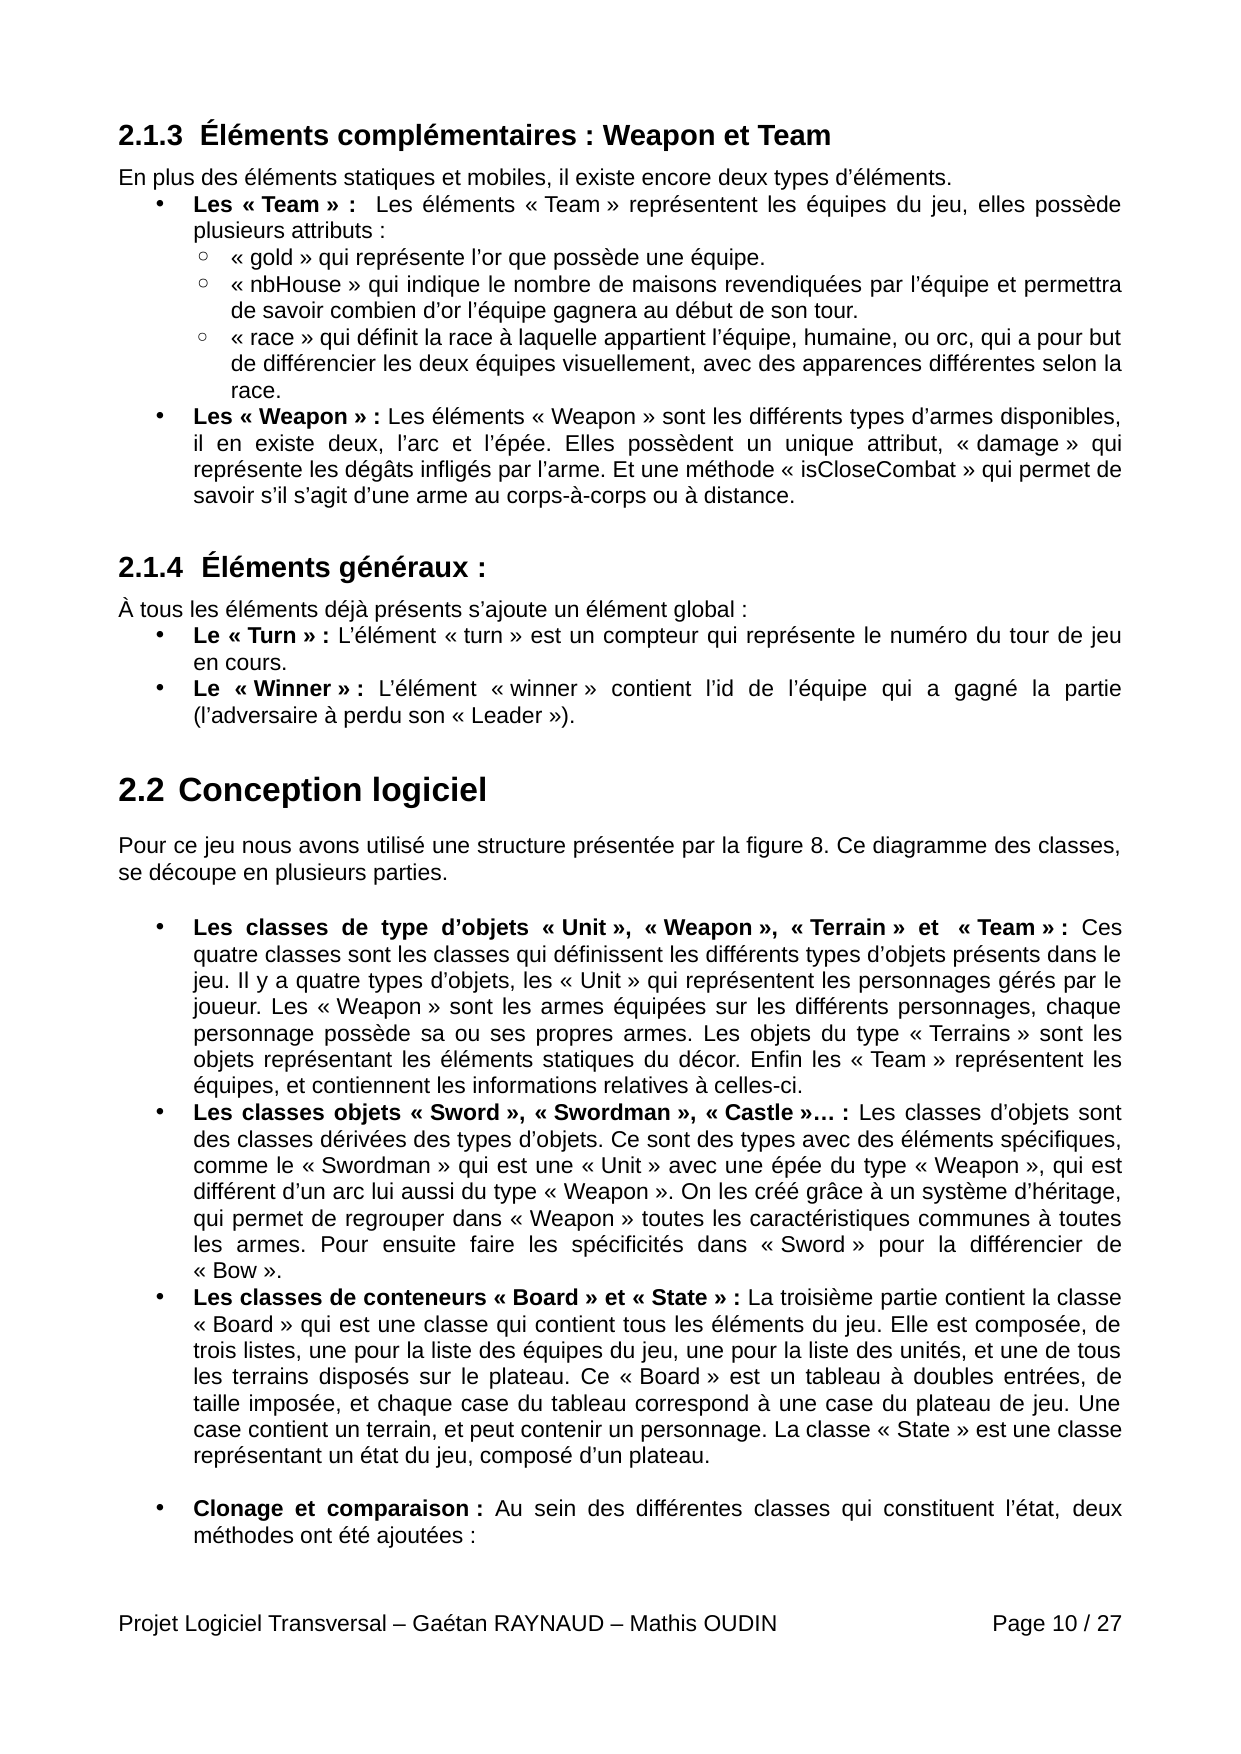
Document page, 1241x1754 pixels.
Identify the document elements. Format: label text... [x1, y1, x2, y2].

list Le « Winner » : L’élément « winner » contient l’id de l’équipe qui a gagné la partie (l’adversaire à perdu son « Leader »). [156, 675, 1122, 729]
subtitle Éléments complémentaires : Weapon et Team [118, 118, 1122, 152]
list Les classes de type d’objets « Unit », « Weapon », « Terrain » et « Team » : Ces quatre classes sont les classes qui définissent les différents types d’objets présents dans le jeu. Il y a quatre types d’objets, les « Unit » qui représentent les personnages gérés par le joueur. Les « Weapon » sont les armes équipées sur les différents personnages, chaque personnage possède sa ou ses propres armes. Les objets du type « Terrains » sont les objets représentant les éléments statiques du décor. Enfin les « Team » représentent les équipes, et contiennent les informations relatives à celles-ci. [156, 914, 1122, 1099]
list « gold » qui représente l’or que possède une équipe. [193, 244, 1122, 271]
list Les « Team » : Les éléments « Team » représentent les équipes du jeu, elles possède plusieurs attributs : [156, 191, 1122, 244]
list Le « Turn » : L’élément « turn » est un compteur qui représente le numéro du tour de jeu en cours. [156, 622, 1122, 675]
text En plus des éléments statiques et mobiles, il existe encore deux types d’éléments. [118, 164, 1122, 191]
text À tous les éléments déjà présents s’ajoute un élément global : [118, 596, 1122, 622]
list « race » qui définit la race à laquelle appartient l’équipe, humaine, ou orc, qui a pour but de différencier les deux équipes visuellement, avec des apparences différentes selon la race. [193, 324, 1122, 403]
list Les classes de conteneurs « Board » et « State » : La troisième partie contient la classe « Board » qui est une classe qui contient tous les éléments du jeu. Elle est composée, de trois listes, une pour la liste des équipes du jeu, une pour la liste des unités, et une de tous les terrains disposés sur le plateau. Ce « Board » est un tableau à doubles entrées, de taille imposée, et chaque case du tableau correspond à une case du plateau de jeu. Une case contient un terrain, et peut contenir un personnage. La classe « State » est une classe représentant un état du jeu, composé d’un plateau. [156, 1284, 1122, 1469]
subtitle Éléments généraux : [118, 550, 1122, 583]
list Les « Weapon » : Les éléments « Weapon » sont les différents types d’armes disponibles, il en existe deux, l’arc et l’épée. Elles possèdent un unique attribut, « damage » qui représente les dégâts infligés par l’arme. Et une méthode « isCloseCombat » qui permet de savoir s’il s’agit d’une arme au corps-à-corps ou à distance. [156, 403, 1122, 509]
list « nbHouse » qui indique le nombre de maisons revendiquées par l’équipe et permettra de savoir combien d’or l’équipe gagnera au début de son tour. [193, 271, 1122, 324]
subtitle Conception logiciel [118, 770, 1122, 809]
list Clonage et comparaison : Au sein des différentes classes qui constituent l’état, deux méthodes ont été ajoutées : [156, 1495, 1122, 1548]
text Pour ce jeu nous avons utilisé une structure présentée par la figure 8. Ce diagramme des classes, se découpe en plusieurs parties. [118, 832, 1122, 885]
list Les classes objets « Sword », « Swordman », « Castle »… : Les classes d’objets sont des classes dérivées des types d’objets. Ce sont des types avec des éléments spécifiques, comme le « Swordman » qui est une « Unit » avec une épée du type « Weapon », qui est différent d’un arc lui aussi du type « Weapon ». On les créé grâce à un système d’héritage, qui permet de regrouper dans « Weapon » toutes les caractéristiques communes à toutes les armes. Pour ensuite faire les spécificités dans « Sword » pour la différencier de « Bow ». [156, 1099, 1122, 1284]
